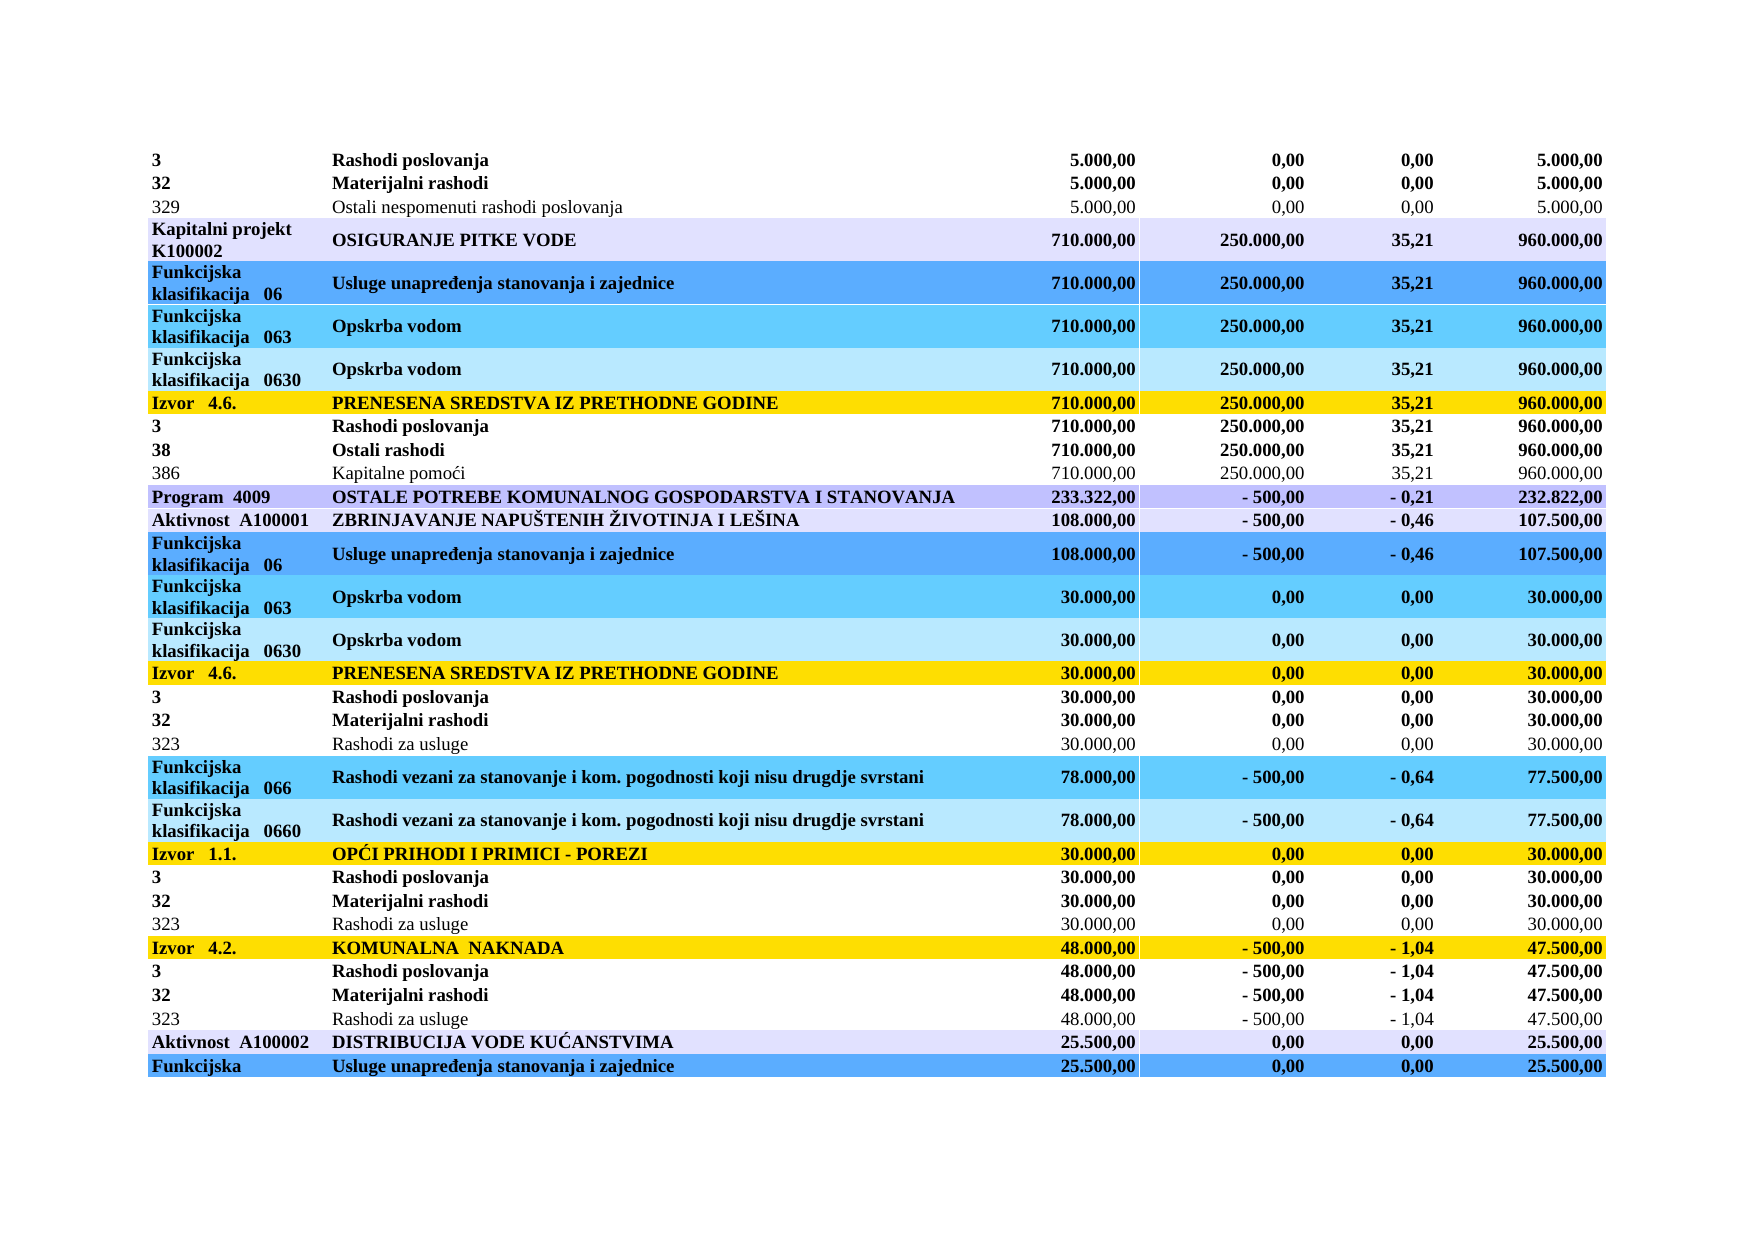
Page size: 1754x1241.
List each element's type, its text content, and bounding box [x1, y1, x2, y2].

table_cell Izvor 1.1. [148, 842, 328, 865]
table_cell 48.000,00 [971, 983, 1139, 1007]
table_cell 3 [148, 414, 328, 438]
table_cell 386 [148, 461, 328, 485]
table_cell Funkcijska klasifikacija 0630 [148, 348, 328, 391]
table_cell 250.000,00 [1140, 305, 1308, 348]
table_cell 77.500,00 [1438, 756, 1606, 799]
table_cell 32 [148, 709, 328, 732]
table_cell OPĆI PRIHODI I PRIMICI - POREZI [328, 842, 971, 865]
table_cell 250.000,00 [1140, 348, 1308, 391]
table_cell 30.000,00 [1438, 661, 1606, 685]
table_cell 47.500,00 [1438, 983, 1606, 1007]
table_cell 323 [148, 1007, 328, 1030]
table_cell 710.000,00 [971, 305, 1139, 348]
table_cell 323 [148, 913, 328, 936]
table_cell 0,00 [1140, 865, 1308, 889]
table_cell 250.000,00 [1140, 261, 1308, 304]
table_cell Rashodi za usluge [328, 913, 971, 936]
table_cell 250.000,00 [1140, 461, 1308, 485]
table_cell 0,00 [1308, 685, 1438, 708]
table_cell Materijalni rashodi [328, 889, 971, 912]
table_cell 0,00 [1308, 171, 1438, 195]
table_cell 960.000,00 [1438, 305, 1606, 348]
table_cell 35,21 [1308, 348, 1438, 391]
table_cell Funkcijska klasifikacija 0630 [148, 618, 328, 661]
table_cell 30.000,00 [1438, 889, 1606, 912]
table_cell 710.000,00 [971, 414, 1139, 438]
table_cell 47.500,00 [1438, 1007, 1606, 1030]
table_cell 30.000,00 [1438, 842, 1606, 865]
table_cell 250.000,00 [1140, 218, 1308, 261]
table_cell 30.000,00 [1438, 865, 1606, 889]
table_cell 0,00 [1140, 575, 1308, 618]
table_cell 329 [148, 195, 328, 218]
table_cell 35,21 [1308, 461, 1438, 485]
table_cell - 500,00 [1140, 1007, 1308, 1030]
table_cell 0,00 [1308, 842, 1438, 865]
table_cell Usluge unapređenja stanovanja i zajednice [328, 1054, 971, 1077]
table_cell 48.000,00 [971, 936, 1139, 959]
table_cell Opskrba vodom [328, 575, 971, 618]
table_cell Kapitalni projekt K100002 [148, 218, 328, 261]
table_cell 30.000,00 [1438, 618, 1606, 661]
table_cell - 500,00 [1140, 960, 1308, 983]
table_cell - 0,64 [1308, 799, 1438, 842]
table_cell 30.000,00 [1438, 709, 1606, 732]
table_cell Funkcijska [148, 1054, 328, 1077]
table_cell Izvor 4.6. [148, 661, 328, 685]
table_cell 35,21 [1308, 305, 1438, 348]
table_cell 30.000,00 [971, 709, 1139, 732]
table_cell 0,00 [1308, 709, 1438, 732]
table_cell Rashodi poslovanja [328, 685, 971, 708]
table_cell 30.000,00 [971, 889, 1139, 912]
table_cell - 0,21 [1308, 485, 1438, 508]
table_cell Materijalni rashodi [328, 983, 971, 1007]
table_cell - 500,00 [1140, 799, 1308, 842]
table_cell 0,00 [1140, 685, 1308, 708]
table_cell Funkcijska klasifikacija 063 [148, 575, 328, 618]
table_cell 710.000,00 [971, 438, 1139, 461]
table_cell 250.000,00 [1140, 414, 1308, 438]
table_cell Ostali nespomenuti rashodi poslovanja [328, 195, 971, 218]
table_cell 960.000,00 [1438, 461, 1606, 485]
table_cell 250.000,00 [1140, 438, 1308, 461]
table_cell Opskrba vodom [328, 305, 971, 348]
table_cell 0,00 [1140, 889, 1308, 912]
table_cell 0,00 [1140, 842, 1308, 865]
table_cell 960.000,00 [1438, 438, 1606, 461]
table_cell Funkcijska klasifikacija 063 [148, 305, 328, 348]
table_cell Funkcijska klasifikacija 06 [148, 532, 328, 575]
table_cell Rashodi za usluge [328, 1007, 971, 1030]
table_cell 710.000,00 [971, 461, 1139, 485]
table_cell - 1,04 [1308, 983, 1438, 1007]
table_cell 233.322,00 [971, 485, 1139, 508]
table_cell - 500,00 [1140, 532, 1308, 575]
table_cell 30.000,00 [971, 618, 1139, 661]
table_cell 710.000,00 [971, 391, 1139, 414]
table_cell 710.000,00 [971, 261, 1139, 304]
table_cell OSIGURANJE PITKE VODE [328, 218, 971, 261]
table_cell 5.000,00 [1438, 195, 1606, 218]
table_cell - 500,00 [1140, 936, 1308, 959]
table_cell 0,00 [1308, 575, 1438, 618]
table_cell Izvor 4.2. [148, 936, 328, 959]
table_cell Opskrba vodom [328, 348, 971, 391]
table_cell - 0,46 [1308, 532, 1438, 575]
table_cell 30.000,00 [971, 842, 1139, 865]
table_cell Rashodi poslovanja [328, 414, 971, 438]
table_cell 35,21 [1308, 391, 1438, 414]
table_cell Kapitalne pomoći [328, 461, 971, 485]
table_cell 47.500,00 [1438, 960, 1606, 983]
table_cell 0,00 [1140, 1030, 1308, 1054]
table_cell 47.500,00 [1438, 936, 1606, 959]
table_cell 30.000,00 [1438, 685, 1606, 708]
table_cell 35,21 [1308, 218, 1438, 261]
table_cell 25.500,00 [1438, 1030, 1606, 1054]
table_cell 0,00 [1140, 661, 1308, 685]
table_cell 35,21 [1308, 414, 1438, 438]
table_cell - 500,00 [1140, 509, 1308, 532]
table_cell 0,00 [1308, 661, 1438, 685]
table_cell 250.000,00 [1140, 391, 1308, 414]
table_cell - 500,00 [1140, 485, 1308, 508]
table_cell 5.000,00 [971, 171, 1139, 195]
table_cell 30.000,00 [1438, 575, 1606, 618]
table_cell PRENESENA SREDSTVA IZ PRETHODNE GODINE [328, 661, 971, 685]
table_cell 25.500,00 [1438, 1054, 1606, 1077]
table_cell 30.000,00 [971, 732, 1139, 756]
table_cell Rashodi za usluge [328, 732, 971, 756]
table_cell 35,21 [1308, 261, 1438, 304]
table_cell 0,00 [1140, 732, 1308, 756]
table_cell Rashodi vezani za stanovanje i kom. pogodnosti koji nisu drugdje svrstani [328, 799, 971, 842]
table_cell OSTALE POTREBE KOMUNALNOG GOSPODARSTVA I STANOVANJA [328, 485, 971, 508]
table_cell - 0,64 [1308, 756, 1438, 799]
table_cell Rashodi poslovanja [328, 960, 971, 983]
table_cell 30.000,00 [971, 661, 1139, 685]
table_cell 108.000,00 [971, 532, 1139, 575]
table_cell Rashodi poslovanja [328, 865, 971, 889]
table_cell 0,00 [1308, 618, 1438, 661]
table_cell PRENESENA SREDSTVA IZ PRETHODNE GODINE [328, 391, 971, 414]
table_cell 0,00 [1140, 1054, 1308, 1077]
table_cell 960.000,00 [1438, 348, 1606, 391]
table_cell DISTRIBUCIJA VODE KUĆANSTVIMA [328, 1030, 971, 1054]
table_cell 5.000,00 [971, 195, 1139, 218]
table_cell - 500,00 [1140, 983, 1308, 1007]
table_cell 77.500,00 [1438, 799, 1606, 842]
table_cell 0,00 [1140, 618, 1308, 661]
table_cell 30.000,00 [971, 685, 1139, 708]
table_cell 0,00 [1308, 913, 1438, 936]
table_cell 78.000,00 [971, 799, 1139, 842]
table_cell 30.000,00 [971, 865, 1139, 889]
table_cell KOMUNALNA NAKNADA [328, 936, 971, 959]
table_cell - 500,00 [1140, 756, 1308, 799]
table_cell 960.000,00 [1438, 218, 1606, 261]
table_cell 960.000,00 [1438, 391, 1606, 414]
table_cell 0,00 [1308, 195, 1438, 218]
table_cell 0,00 [1308, 732, 1438, 756]
table_cell Ostali rashodi [328, 438, 971, 461]
table_cell Materijalni rashodi [328, 171, 971, 195]
table_cell 0,00 [1140, 171, 1308, 195]
table_cell 710.000,00 [971, 348, 1139, 391]
table_cell 30.000,00 [1438, 913, 1606, 936]
table_cell 0,00 [1140, 148, 1308, 171]
table_cell Rashodi poslovanja [328, 148, 971, 171]
table_cell 232.822,00 [1438, 485, 1606, 508]
table_cell 32 [148, 171, 328, 195]
table_cell 0,00 [1308, 865, 1438, 889]
table_cell Aktivnost A100001 [148, 509, 328, 532]
table_cell 5.000,00 [1438, 148, 1606, 171]
table_cell - 0,46 [1308, 509, 1438, 532]
table_cell 0,00 [1308, 1030, 1438, 1054]
table_cell Funkcijska klasifikacija 0660 [148, 799, 328, 842]
table_cell 32 [148, 983, 328, 1007]
table_cell 0,00 [1308, 148, 1438, 171]
table_cell 25.500,00 [971, 1030, 1139, 1054]
table_cell - 1,04 [1308, 936, 1438, 959]
table_cell 3 [148, 148, 328, 171]
table_cell 38 [148, 438, 328, 461]
table_cell Program 4009 [148, 485, 328, 508]
table_cell 3 [148, 960, 328, 983]
table_cell 108.000,00 [971, 509, 1139, 532]
table_cell 323 [148, 732, 328, 756]
table_cell - 1,04 [1308, 960, 1438, 983]
table_cell 48.000,00 [971, 960, 1139, 983]
table_cell 78.000,00 [971, 756, 1139, 799]
table_cell ZBRINJAVANJE NAPUŠTENIH ŽIVOTINJA I LEŠINA [328, 509, 971, 532]
table_cell Aktivnost A100002 [148, 1030, 328, 1054]
table_cell 3 [148, 865, 328, 889]
table_cell 0,00 [1140, 195, 1308, 218]
table_cell 30.000,00 [971, 913, 1139, 936]
table_cell Opskrba vodom [328, 618, 971, 661]
table_cell 0,00 [1140, 913, 1308, 936]
table_cell 0,00 [1308, 1054, 1438, 1077]
table_cell 25.500,00 [971, 1054, 1139, 1077]
table_cell 960.000,00 [1438, 261, 1606, 304]
table_cell 0,00 [1308, 889, 1438, 912]
table_cell 32 [148, 889, 328, 912]
table_cell Izvor 4.6. [148, 391, 328, 414]
table_cell - 1,04 [1308, 1007, 1438, 1030]
table_cell 5.000,00 [1438, 171, 1606, 195]
table_cell 30.000,00 [1438, 732, 1606, 756]
table_cell Materijalni rashodi [328, 709, 971, 732]
table_cell 35,21 [1308, 438, 1438, 461]
table_cell 960.000,00 [1438, 414, 1606, 438]
table_cell 107.500,00 [1438, 509, 1606, 532]
table_cell Rashodi vezani za stanovanje i kom. pogodnosti koji nisu drugdje svrstani [328, 756, 971, 799]
table_cell 3 [148, 685, 328, 708]
table_cell 710.000,00 [971, 218, 1139, 261]
table_cell Usluge unapređenja stanovanja i zajednice [328, 532, 971, 575]
table_cell 0,00 [1140, 709, 1308, 732]
table_cell Funkcijska klasifikacija 06 [148, 261, 328, 304]
table_cell 30.000,00 [971, 575, 1139, 618]
table_cell 48.000,00 [971, 1007, 1139, 1030]
table_cell 5.000,00 [971, 148, 1139, 171]
table_cell Funkcijska klasifikacija 066 [148, 756, 328, 799]
table_cell 107.500,00 [1438, 532, 1606, 575]
table_cell Usluge unapređenja stanovanja i zajednice [328, 261, 971, 304]
